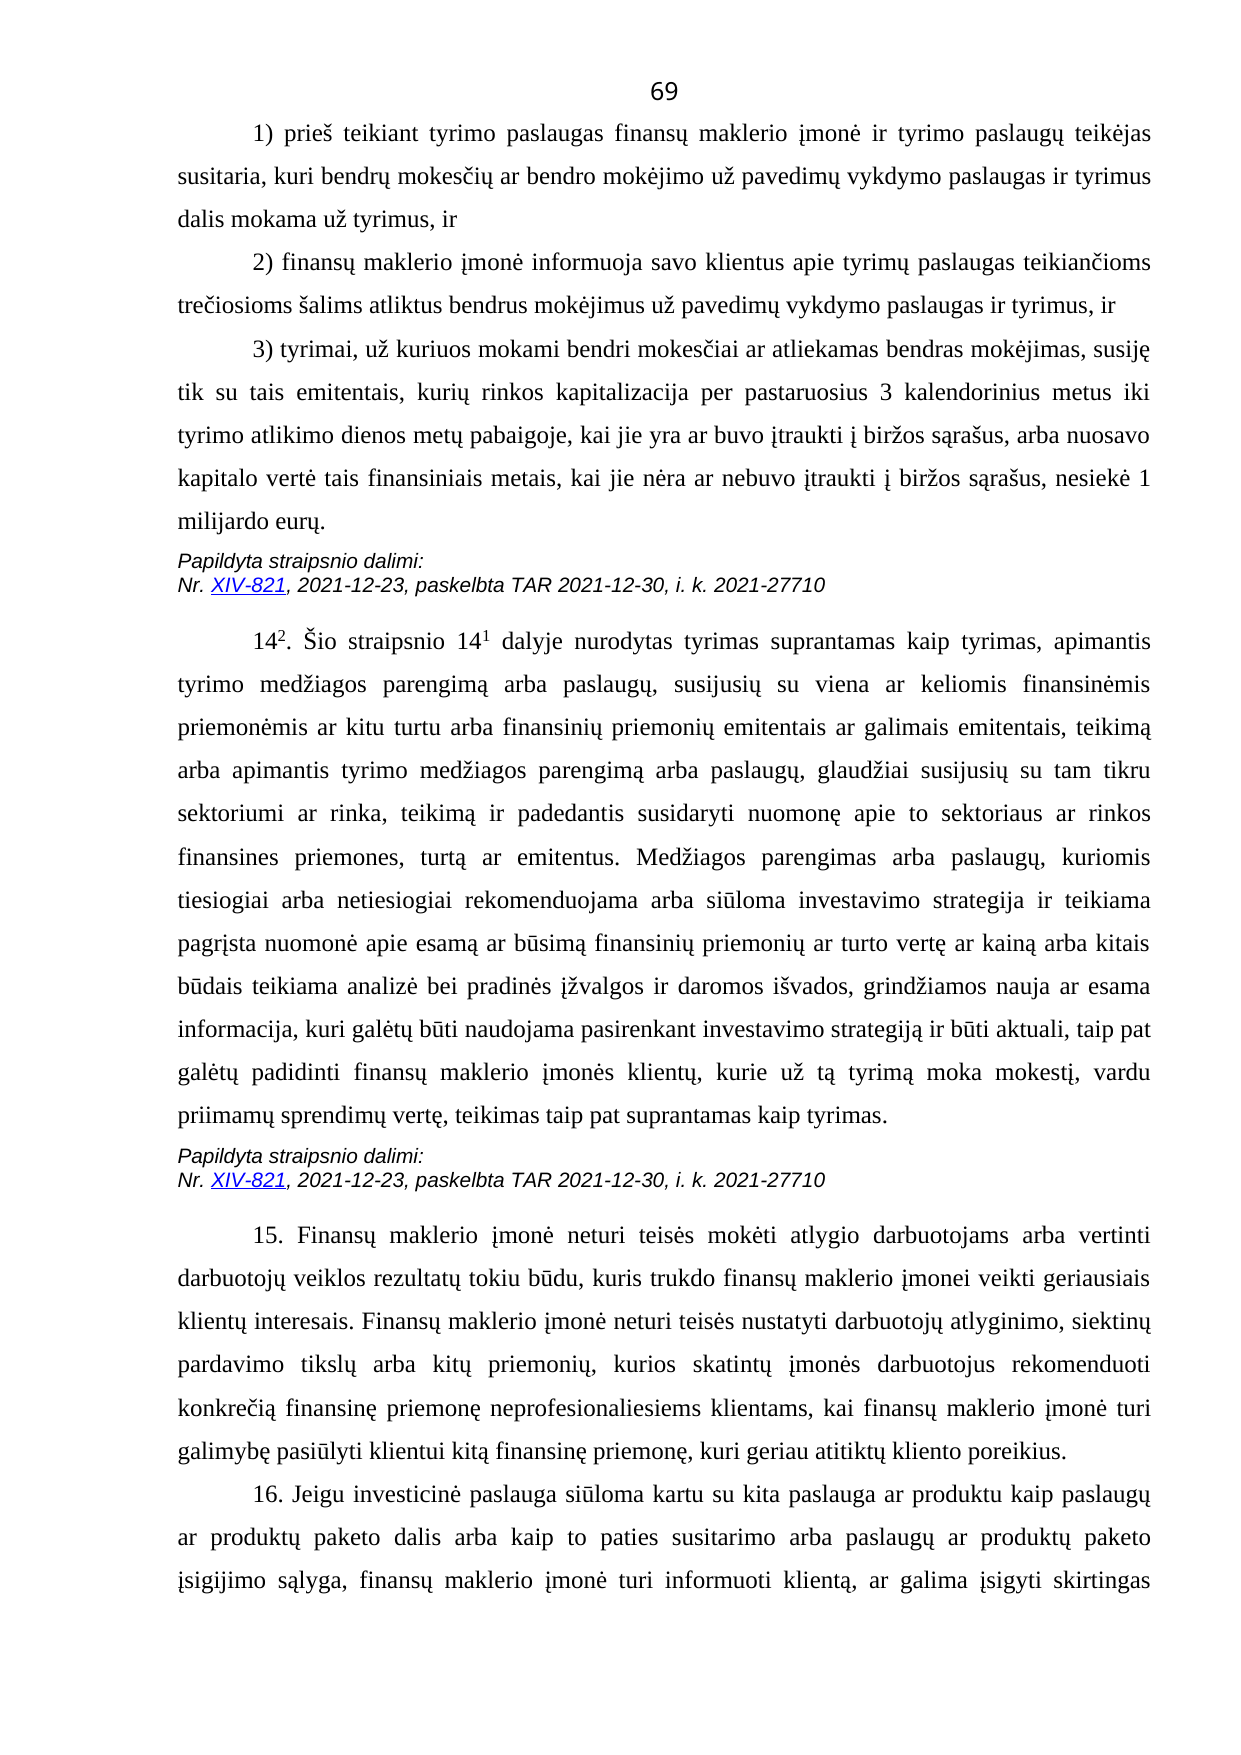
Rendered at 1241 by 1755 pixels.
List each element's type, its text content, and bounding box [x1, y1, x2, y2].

text 15. Finansų maklerio įmonė neturi teisės mokėti atlygio darbuotojams arba vertinti darbuotojų veiklos rezultatų tokiu būdu, kuris trukdo finansų maklerio įmonei veikti geriausiais klientų interesais. Finansų maklerio įmonė neturi teisės nustatyti darbuotojų atlyginimo, siektinų pardavimo tikslų arba kitų priemonių, kurios skatintų įmonės darbuotojus rekomenduoti konkrečią finansinę priemonę neprofesionaliesiems klientams, kai finansų maklerio įmonė turi galimybę pasiūlyti klientui kitą finansinę priemonę, kuri geriau atitiktų kliento poreikius. [177, 1220, 1152, 1464]
text 3) tyrimai, už kuriuos mokami bendri mokesčiai ar atliekamas bendras mokėjimas, susiję tik su tais emitentais, kurių rinkos kapitalizacija per pastaruosius 3 kalendorinius metus iki tyrimo atlikimo dienos metų pabaigoje, kai jie yra ar buvo įtraukti į biržos sąrašus, arba nuosavo kapitalo vertė tais finansiniais metais, kai jie nėra ar nebuvo įtraukti į biržos sąrašus, nesiekė 1 milijardo eurų. [177, 334, 1152, 535]
text 16. Jeigu investicinė paslauga siūloma kartu su kita paslauga ar produktu kaip paslaugų ar produktų paketo dalis arba kaip to paties susitarimo arba paslaugų ar produktų paketo įsigijimo sąlyga, finansų maklerio įmonė turi informuoti klientą, ar galima įsigyti skirtingas [177, 1479, 1152, 1594]
text Nr. XIV-821, 2021-12-23, paskelbta TAR 2021-12-30, i. k. 2021-27710 [177, 1167, 1152, 1191]
text Papildyta straipsnio dalimi: [177, 1143, 1152, 1167]
text 1) prieš teikiant tyrimo paslaugas finansų maklerio įmonė ir tyrimo paslaugų teikėjas susitaria, kuri bendrų mokesčių ar bendro mokėjimo už pavedimų vykdymo paslaugas ir tyrimus dalis mokama už tyrimus, ir [177, 118, 1152, 233]
text Nr. XIV-821, 2021-12-23, paskelbta TAR 2021-12-30, i. k. 2021-27710 [177, 573, 1152, 597]
text 142. Šio straipsnio 141 dalyje nurodytas tyrimas suprantamas kaip tyrimas, apimantis tyrimo medžiagos parengimą arba paslaugų, susijusių su viena ar keliomis finansinėmis priemonėmis ar kitu turtu arba finansinių priemonių emitentais ar galimais emitentais, teikimą arba apimantis tyrimo medžiagos parengimą arba paslaugų, glaudžiai susijusių su tam tikru sektoriumi ar rinka, teikimą ir padedantis susidaryti nuomonę apie to sektoriaus ar rinkos finansines priemones, turtą ar emitentus. Medžiagos parengimas arba paslaugų, kuriomis tiesiogiai arba netiesiogiai rekomenduojama arba siūloma investavimo strategija ir teikiama pagrįsta nuomonė apie esamą ar būsimą finansinių priemonių ar turto vertę ar kainą arba kitais būdais teikiama analizė bei pradinės įžvalgos ir daromos išvados, grindžiamos nauja ar esama informacija, kuri galėtų būti naudojama pasirenkant investavimo strategiją ir būti aktuali, taip pat galėtų padidinti finansų maklerio įmonės klientų, kurie už tą tyrimą moka mokestį, vardu priimamų sprendimų vertę, teikimas taip pat suprantamas kaip tyrimas. [177, 626, 1152, 1129]
text Papildyta straipsnio dalimi: [177, 549, 1152, 573]
text 2) finansų maklerio įmonė informuoja savo klientus apie tyrimų paslaugas teikiančioms trečiosioms šalims atliktus bendrus mokėjimus už pavedimų vykdymo paslaugas ir tyrimus, ir [177, 247, 1152, 319]
